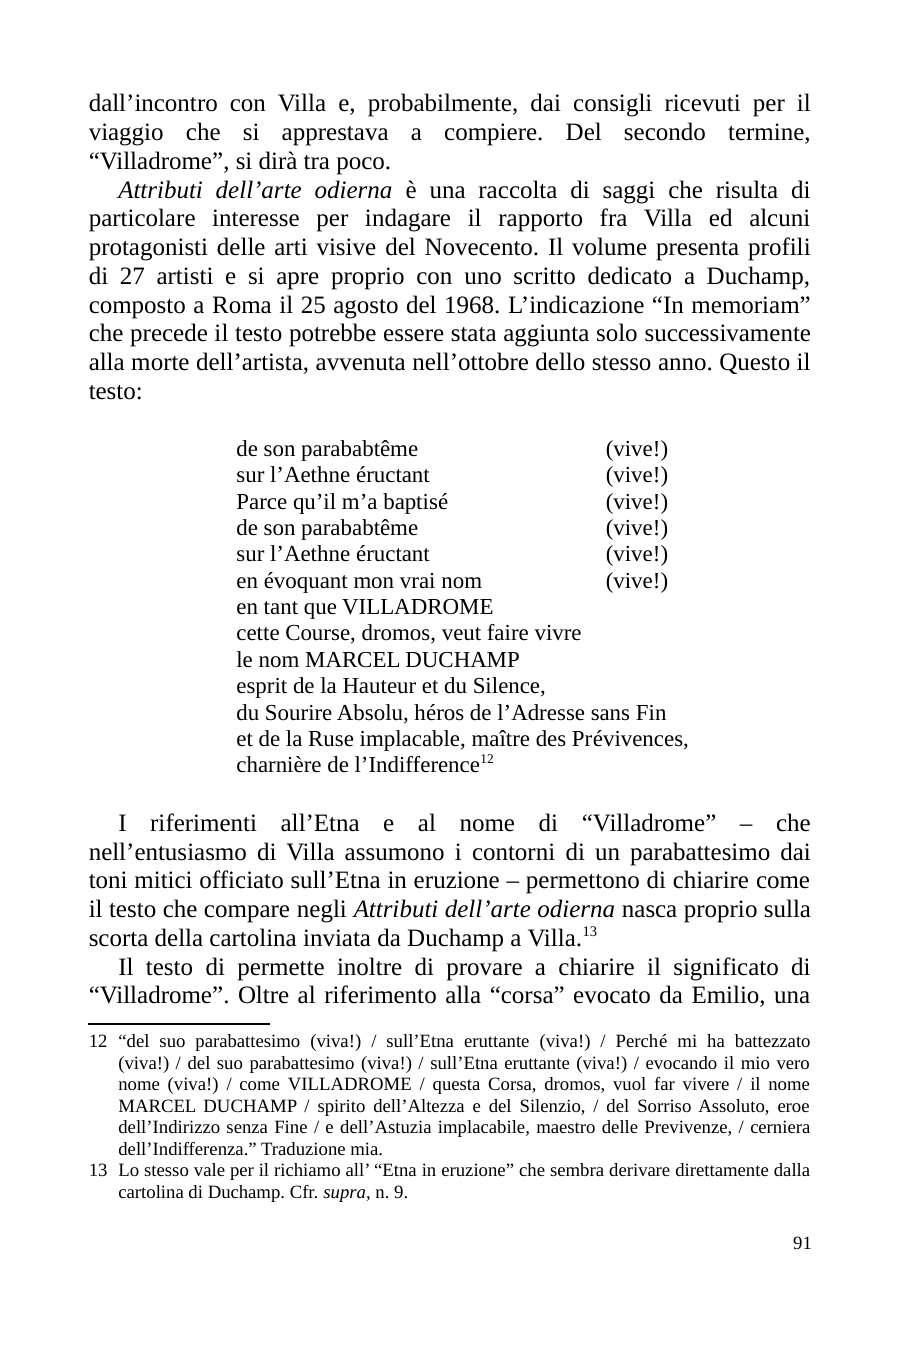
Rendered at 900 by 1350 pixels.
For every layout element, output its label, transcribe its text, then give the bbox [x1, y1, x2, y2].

text charnière de l’Indifference [88, 751, 752, 778]
text Lo stesso vale per il richiamo all’ “Etna in eruzione” che sembra derivare direttamente dalla cartolina di Duchamp. Cfr. supra, n. 9. [88, 1159, 811, 1202]
text cette Course, dromos, veut faire vivre [88, 619, 752, 646]
text de son parababtême (vive!) [88, 435, 752, 461]
text I riferimenti all’Etna e al nome di “Villadrome” – che nell’entusiasmo di Villa assumono i contorni di un parabattesimo dai toni mitici officiato sull’Etna in eruzione – permettono di chiarire come il testo che compare negli Attributi dell’arte odierna nasca proprio sulla scorta della cartolina inviata da Duchamp a Villa. [88, 808, 811, 952]
text du Sourire Absolu, héros de l’Adresse sans Fin [88, 698, 752, 725]
text esprit de la Hauteur et du Silence, [88, 672, 752, 698]
text sur l’Aethne éructant (vive!) [88, 540, 752, 567]
text en évoquant mon vrai nom (vive!) [88, 567, 752, 593]
text Il testo di permette inoltre di provare a chiarire il significato di “Villadrome”. Oltre al riferimento alla “corsa” evocato da Emilio, una [88, 952, 811, 1009]
text “del suo parabattesimo (viva!) / sull’Etna eruttante (viva!) / Perché mi ha battezzato (viva!) / del suo parabattesimo (viva!) / sull’Etna eruttante (viva!) / evocando il mio vero nome (viva!) / come VILLADROME / questa Corsa, dromos, vuol far vivere / il nome MARCEL DUCHAMP / spirito dell’Altezza e del Silenzio, / del Sorriso Assoluto, eroe dell’Indirizzo senza Fine / e dell’Astuzia implacabile, maestro delle Previvenze, / cerniera dell’Indifferenza.” Traduzione mia. [88, 1030, 811, 1159]
text dall’incontro con Villa e, probabilmente, dai consigli ricevuti per il viaggio che si apprestava a compiere. Del secondo termine, “Villadrome”, si dirà tra poco. [88, 88, 811, 175]
text sur l’Aethne éructant (vive!) [88, 461, 752, 488]
text le nom MARCEL DUCHAMP [88, 646, 752, 672]
text et de la Ruse implacable, maître des Prévivences, [88, 725, 752, 751]
text de son parababtême (vive!) [88, 514, 752, 540]
text Parce qu’il m’a baptisé (vive!) [88, 488, 752, 514]
text en tant que VILLADROME [88, 593, 752, 619]
text Attributi dell’arte odierna è una raccolta di saggi che risulta di particolare interesse per indagare il rapporto fra Villa ed alcuni protagonisti delle arti visive del Novecento. Il volume presenta profili di 27 artisti e si apre proprio con uno scritto dedicato a Duchamp, composto a Roma il 25 agosto del 1968. L’indicazione “In memoriam” che precede il testo potrebbe essere stata aggiunta solo successivamente alla morte dell’artista, avvenuta nell’ottobre dello stesso anno. Questo il testo: [88, 175, 811, 405]
